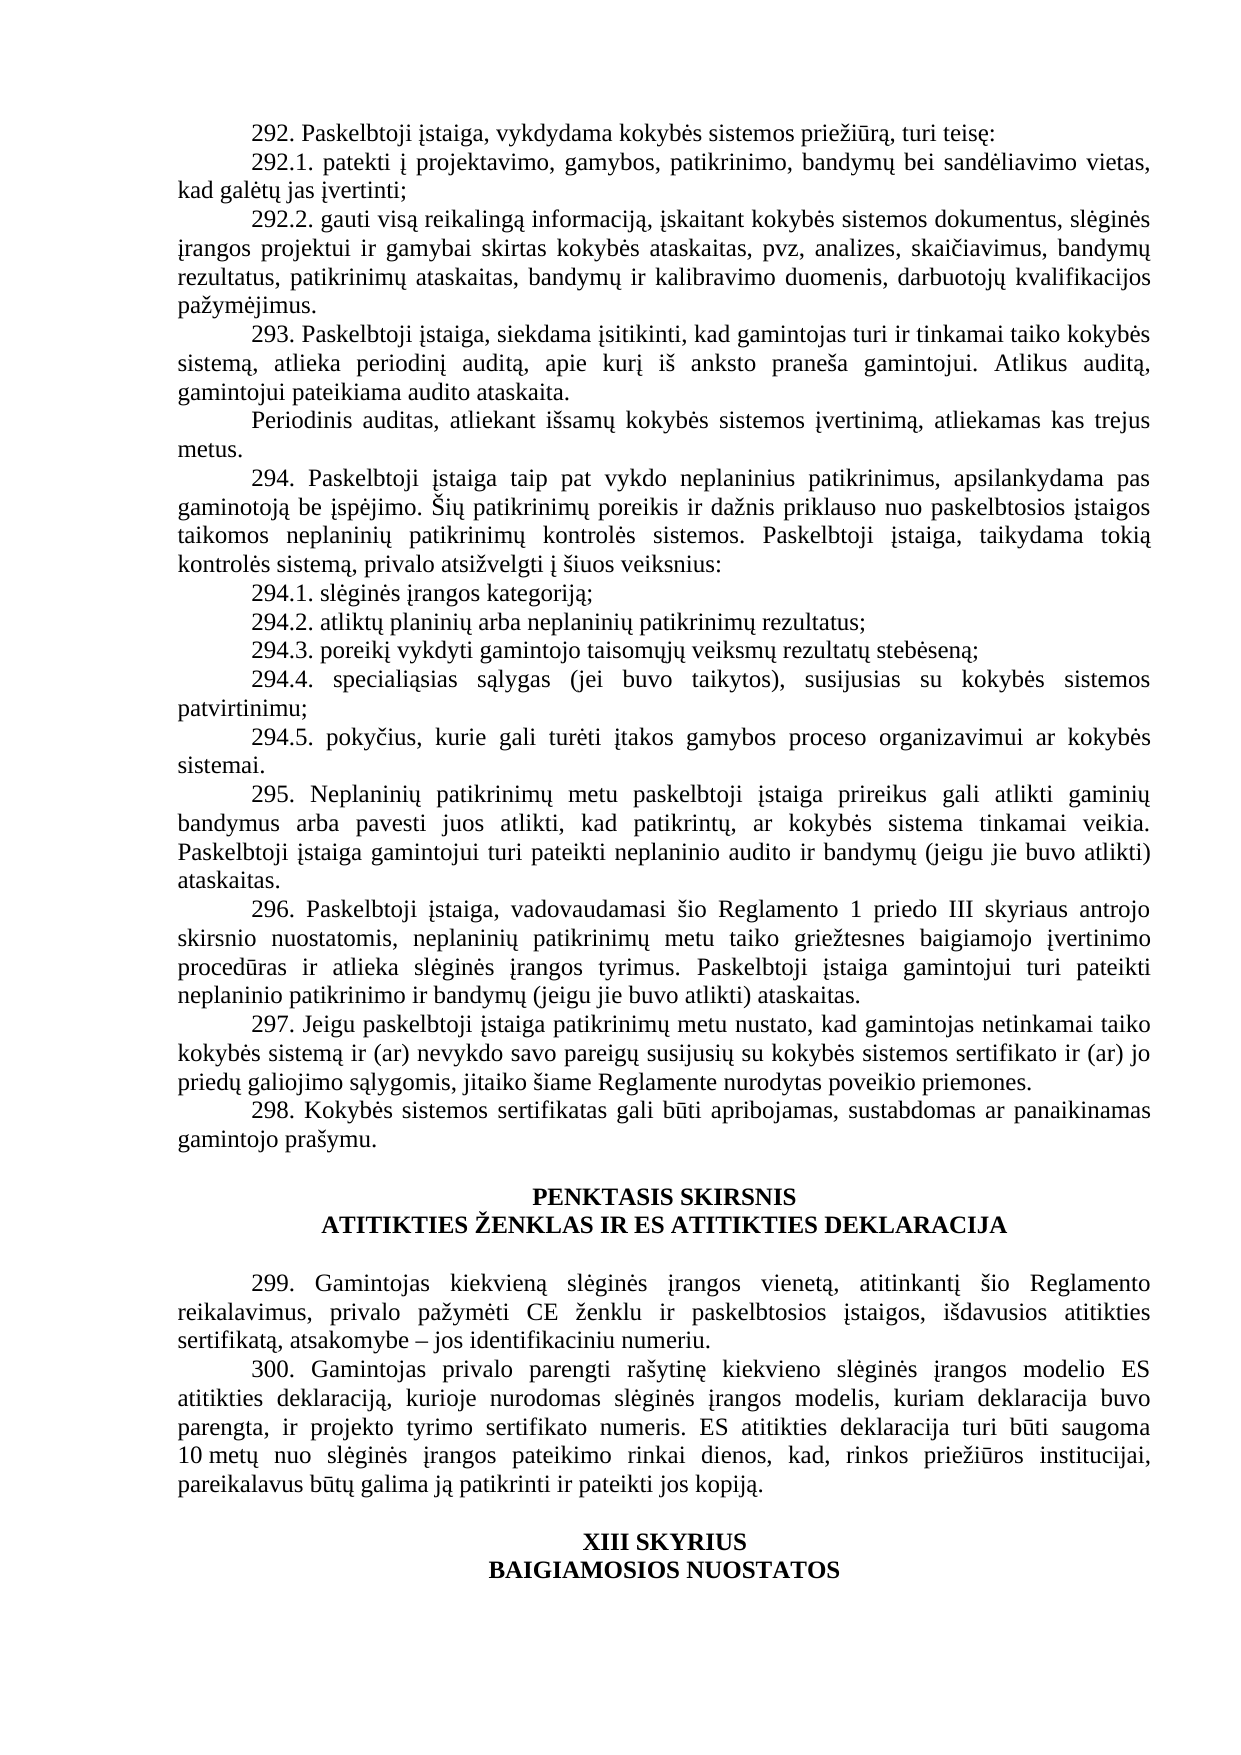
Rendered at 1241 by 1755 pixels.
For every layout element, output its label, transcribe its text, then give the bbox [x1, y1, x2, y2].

text 294.2. atliktų planinių arba neplaninių patikrinimų rezultatus; [177, 607, 1152, 636]
text BAIGIAMOSIOS NUOSTATOS [177, 1556, 1152, 1584]
text 294.5. pokyčius, kurie gali turėti įtakos gamybos proceso organizavimui ar kokybės sistemai. [177, 722, 1152, 779]
text 294.1. slėginės įrangos kategoriją; [177, 578, 1152, 607]
text 294. Paskelbtoji įstaiga taip pat vykdo neplaninius patikrinimus, apsilankydama pas gaminotoją be įspėjimo. Šių patikrinimų poreikis ir dažnis priklauso nuo paskelbtosios įstaigos taikomos neplaninių patikrinimų kontrolės sistemos. Paskelbtoji įstaiga, taikydama tokią kontrolės sistemą, privalo atsižvelgti į šiuos veiksnius: [177, 463, 1152, 578]
text Periodinis auditas, atliekant išsamų kokybės sistemos įvertinimą, atliekamas kas trejus metus. [177, 406, 1152, 463]
text 294.4. specialiąsias sąlygas (jei buvo taikytos), susijusias su kokybės sistemos patvirtinimu; [177, 664, 1152, 722]
text 294.3. poreikį vykdyti gamintojo taisomųjų veiksmų rezultatų stebėseną; [177, 636, 1152, 664]
text 293. Paskelbtoji įstaiga, siekdama įsitikinti, kad gamintojas turi ir tinkamai taiko kokybės sistemą, atlieka periodinį auditą, apie kurį iš anksto praneša gamintojui. Atlikus auditą, gamintojui pateikiama audito ataskaita. [177, 319, 1152, 406]
text 298. Kokybės sistemos sertifikatas gali būti apribojamas, sustabdomas ar panaikinamas gamintojo prašymu. [177, 1096, 1152, 1153]
text 296. Paskelbtoji įstaiga, vadovaudamasi šio Reglamento 1 priedo III skyriaus antrojo skirsnio nuostatomis, neplaninių patikrinimų metu taiko griežtesnes baigiamojo įvertinimo procedūras ir atlieka slėginės įrangos tyrimus. Paskelbtoji įstaiga gamintojui turi pateikti neplaninio patikrinimo ir bandymų (jeigu jie buvo atlikti) ataskaitas. [177, 894, 1152, 1009]
text 292.2. gauti visą reikalingą informaciją, įskaitant kokybės sistemos dokumentus, slėginės įrangos projektui ir gamybai skirtas kokybės ataskaitas, pvz, analizes, skaičiavimus, bandymų rezultatus, patikrinimų ataskaitas, bandymų ir kalibravimo duomenis, darbuotojų kvalifikacijos pažymėjimus. [177, 204, 1152, 319]
text 299. Gamintojas kiekvieną slėginės įrangos vienetą, atitinkantį šio Reglamento reikalavimus, privalo pažymėti CE ženklu ir paskelbtosios įstaigos, išdavusios atitikties sertifikatą, atsakomybe – jos identifikaciniu numeriu. [177, 1268, 1152, 1354]
text ATITIKTIES ŽENKLAS IR ES ATITIKTIES DEKLARACIJA [177, 1211, 1152, 1239]
text 292.1. patekti į projektavimo, gamybos, patikrinimo, bandymų bei sandėliavimo vietas, kad galėtų jas įvertinti; [177, 147, 1152, 204]
text 292. Paskelbtoji įstaiga, vykdydama kokybės sistemos priežiūrą, turi teisę: [177, 118, 1152, 147]
text 297. Jeigu paskelbtoji įstaiga patikrinimų metu nustato, kad gamintojas netinkamai taiko kokybės sistemą ir (ar) nevykdo savo pareigų susijusių su kokybės sistemos sertifikato ir (ar) jo priedų galiojimo sąlygomis, jitaiko šiame Reglamente nurodytas poveikio priemones. [177, 1009, 1152, 1096]
text PENKTASIS SKIRSNIS [177, 1182, 1152, 1211]
text 295. Neplaninių patikrinimų metu paskelbtoji įstaiga prireikus gali atlikti gaminių bandymus arba pavesti juos atlikti, kad patikrintų, ar kokybės sistema tinkamai veikia. Paskelbtoji įstaiga gamintojui turi pateikti neplaninio audito ir bandymų (jeigu jie buvo atlikti) ataskaitas. [177, 779, 1152, 894]
text 300. Gamintojas privalo parengti rašytinę kiekvieno slėginės įrangos modelio ES atitikties deklaraciją, kurioje nurodomas slėginės įrangos modelis, kuriam deklaracija buvo parengta, ir projekto tyrimo sertifikato numeris. ES atitikties deklaracija turi būti saugoma 10 metų nuo slėginės įrangos pateikimo rinkai dienos, kad, rinkos priežiūros institucijai, pareikalavus būtų galima ją patikrinti ir pateikti jos kopiją. [177, 1354, 1152, 1498]
text XIII SKYRIUS [177, 1527, 1152, 1556]
